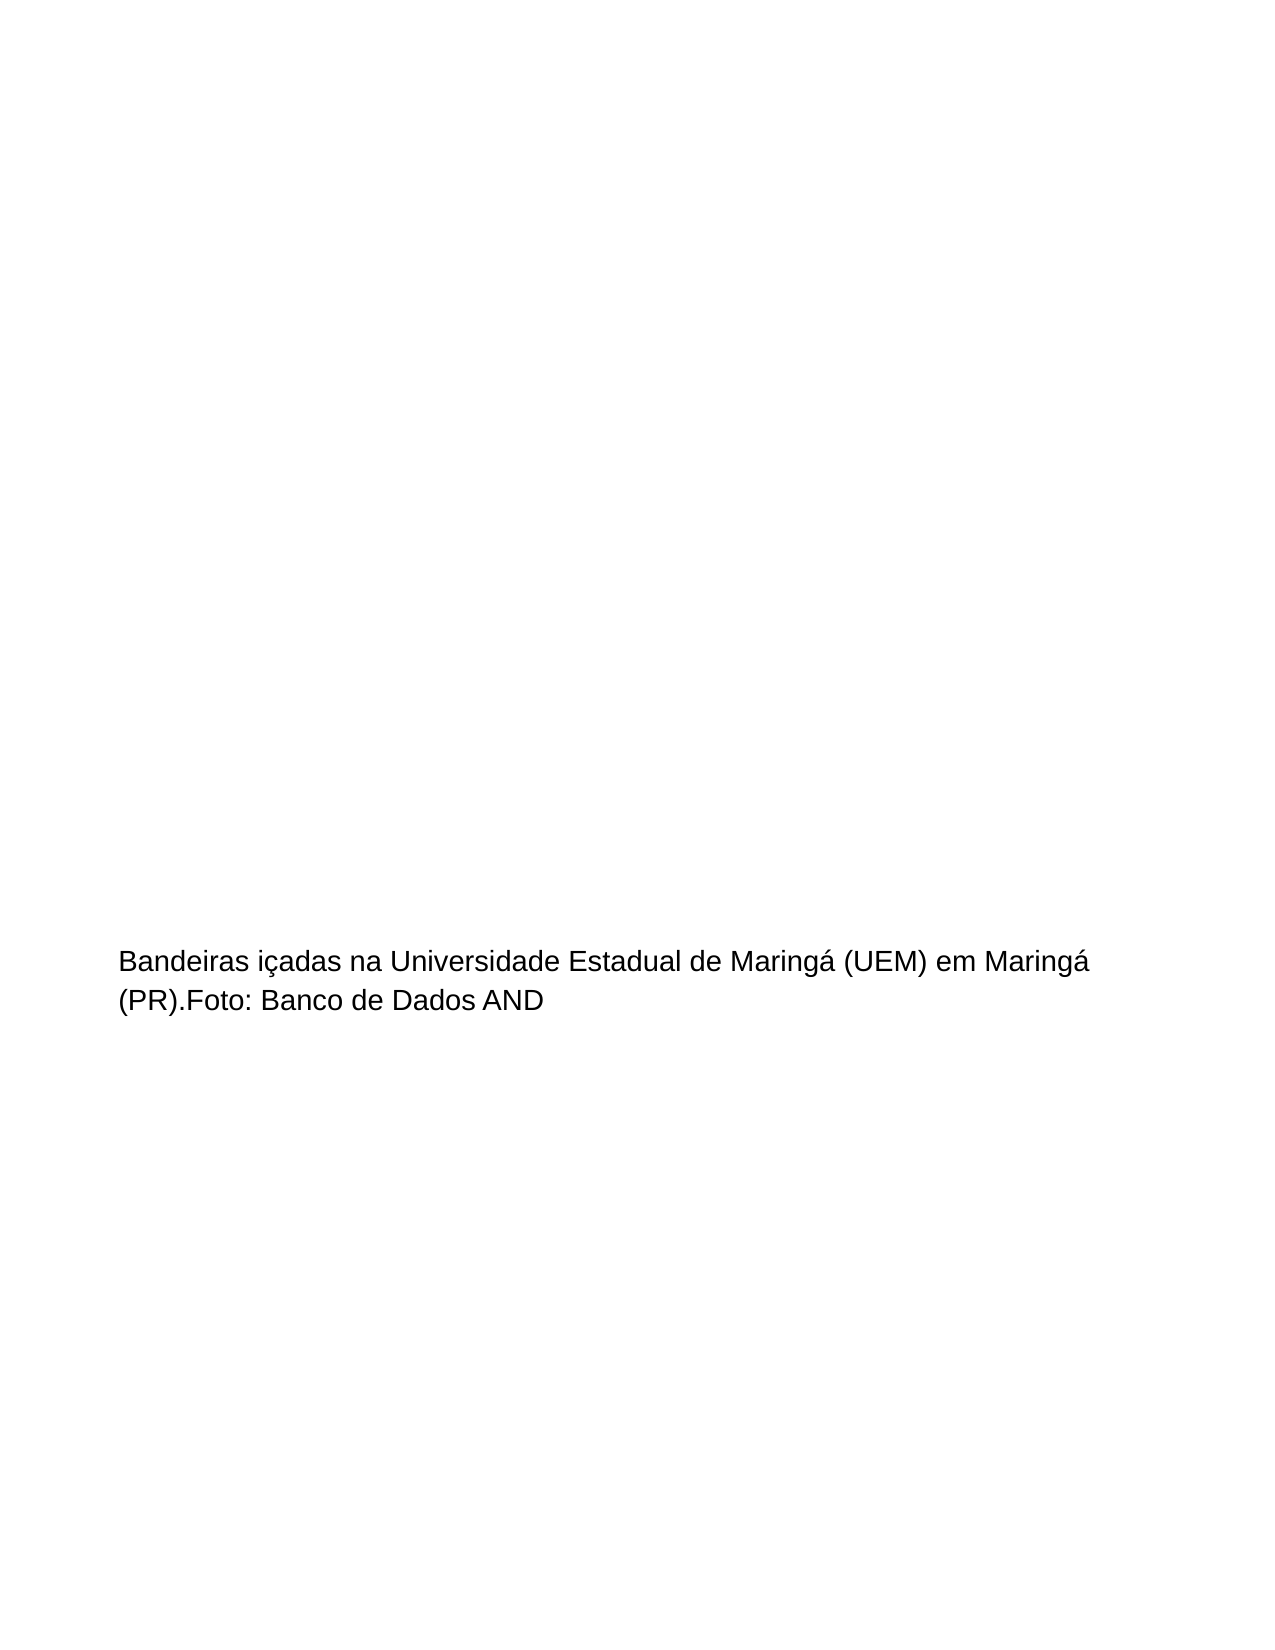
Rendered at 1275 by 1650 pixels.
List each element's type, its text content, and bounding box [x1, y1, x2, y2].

text Bandeiras içadas na Universidade Estadual de Maringá (UEM) em Maringá (PR).Foto: Banco de Dados AND [118, 944, 1157, 1016]
